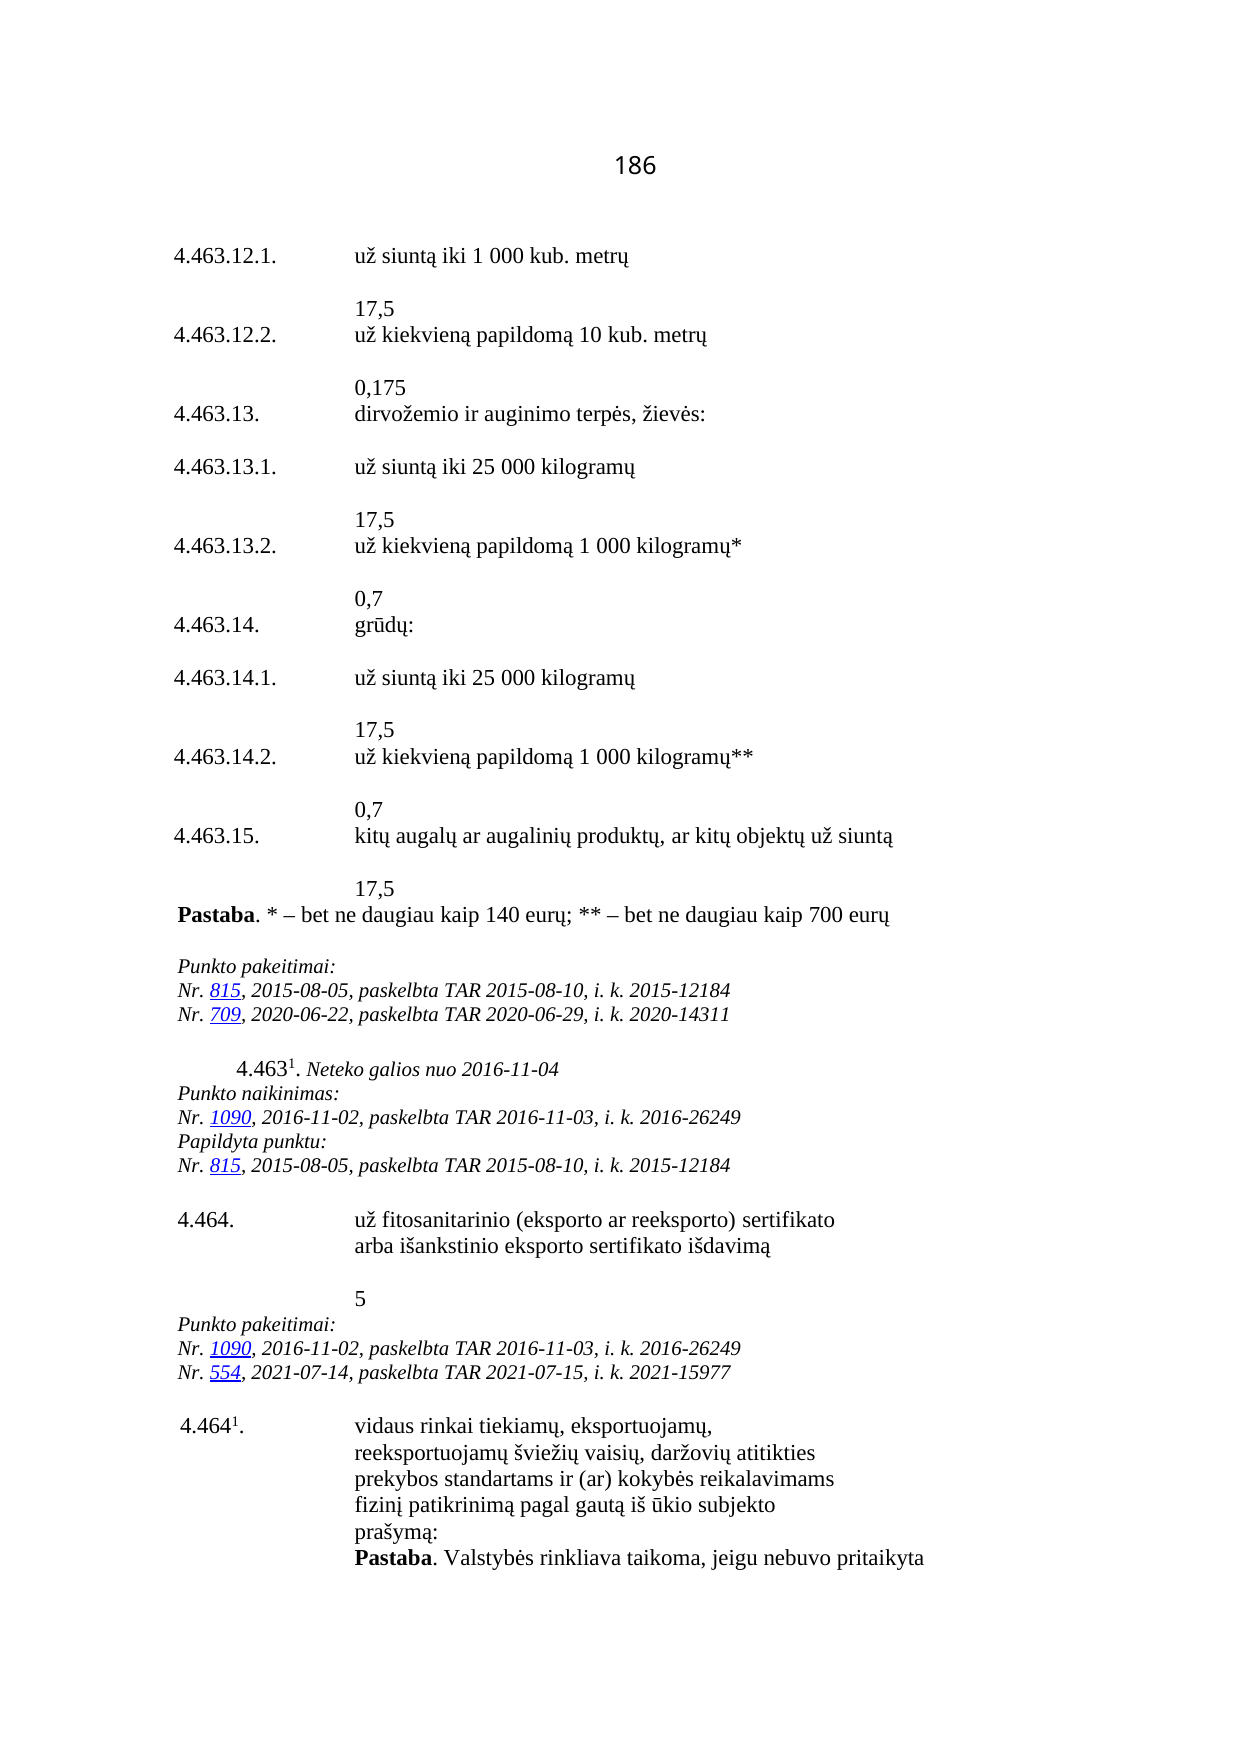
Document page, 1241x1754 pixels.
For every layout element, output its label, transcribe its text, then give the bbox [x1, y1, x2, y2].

text 4.463.13.1. už siuntą iki 25 000 kilogramų 17,5 [174, 453, 1004, 532]
text 4.464. už fitosanitarinio (eksporto ar reeksporto) sertifikato arba išankstinio eksporto sertifikato išdavimą 5 [177, 1206, 841, 1311]
text Papildyta punktu: [177, 1129, 1092, 1153]
text Punkto naikinimas: [177, 1081, 1092, 1105]
text 4.4631. Neteko galios nuo 2016-11-04 [177, 1055, 1092, 1081]
text 4.463.14.2. už kiekvieną papildomą 1 000 kilogramų** 0,7 [174, 743, 1004, 822]
text 4.463.15. kitų augalų ar augalinių produktų, ar kitų objektų už siuntą 17,5 [174, 822, 1004, 901]
text 4.463.14.1. už siuntą iki 25 000 kilogramų 17,5 [174, 664, 1004, 743]
text Nr. 1090, 2016-11-02, paskelbta TAR 2016-11-03, i. k. 2016-26249 [177, 1336, 1092, 1359]
text Nr. 1090, 2016-11-02, paskelbta TAR 2016-11-03, i. k. 2016-26249 [177, 1105, 1092, 1129]
text Punkto pakeitimai: [177, 1311, 1092, 1336]
text Nr. 815, 2015-08-05, paskelbta TAR 2015-08-10, i. k. 2015-12184 [177, 978, 1092, 1002]
text Pastaba. Valstybės rinkliava taikoma, jeigu nebuvo pritaikyta [354, 1544, 945, 1571]
text 4.463.12.1. už siuntą iki 1 000 kub. metrų 17,5 [174, 242, 1004, 321]
text Pastaba. * – bet ne daugiau kaip 140 eurų; ** – bet ne daugiau kaip 700 eurų [174, 901, 945, 954]
text 4.463.13.2. už kiekvieną papildomą 1 000 kilogramų* 0,7 [174, 532, 1004, 611]
text 4.463.12.2. už kiekvieną papildomą 10 kub. metrų 0,175 [174, 321, 1004, 400]
text 4.4641. vidaus rinkai tiekiamų, eksportuojamų, reeksportuojamų šviežių vaisių, daržovių atitikties prekybos standartams ir (ar) kokybės reikalavimams fizinį patikrinimą pagal gautą iš ūkio subjekto prašymą: [180, 1412, 856, 1544]
text Nr. 554, 2021-07-14, paskelbta TAR 2021-07-15, i. k. 2021-15977 [177, 1359, 1092, 1384]
text Nr. 815, 2015-08-05, paskelbta TAR 2015-08-10, i. k. 2015-12184 [177, 1153, 1092, 1177]
text 4.463.14. grūdų: [174, 611, 1004, 664]
text [174, 216, 1004, 242]
text 4.463.13. dirvožemio ir auginimo terpės, žievės: [174, 400, 1004, 453]
text Punkto pakeitimai: [177, 954, 1092, 978]
text Nr. 709, 2020-06-22, paskelbta TAR 2020-06-29, i. k. 2020-14311 [177, 1002, 1092, 1026]
